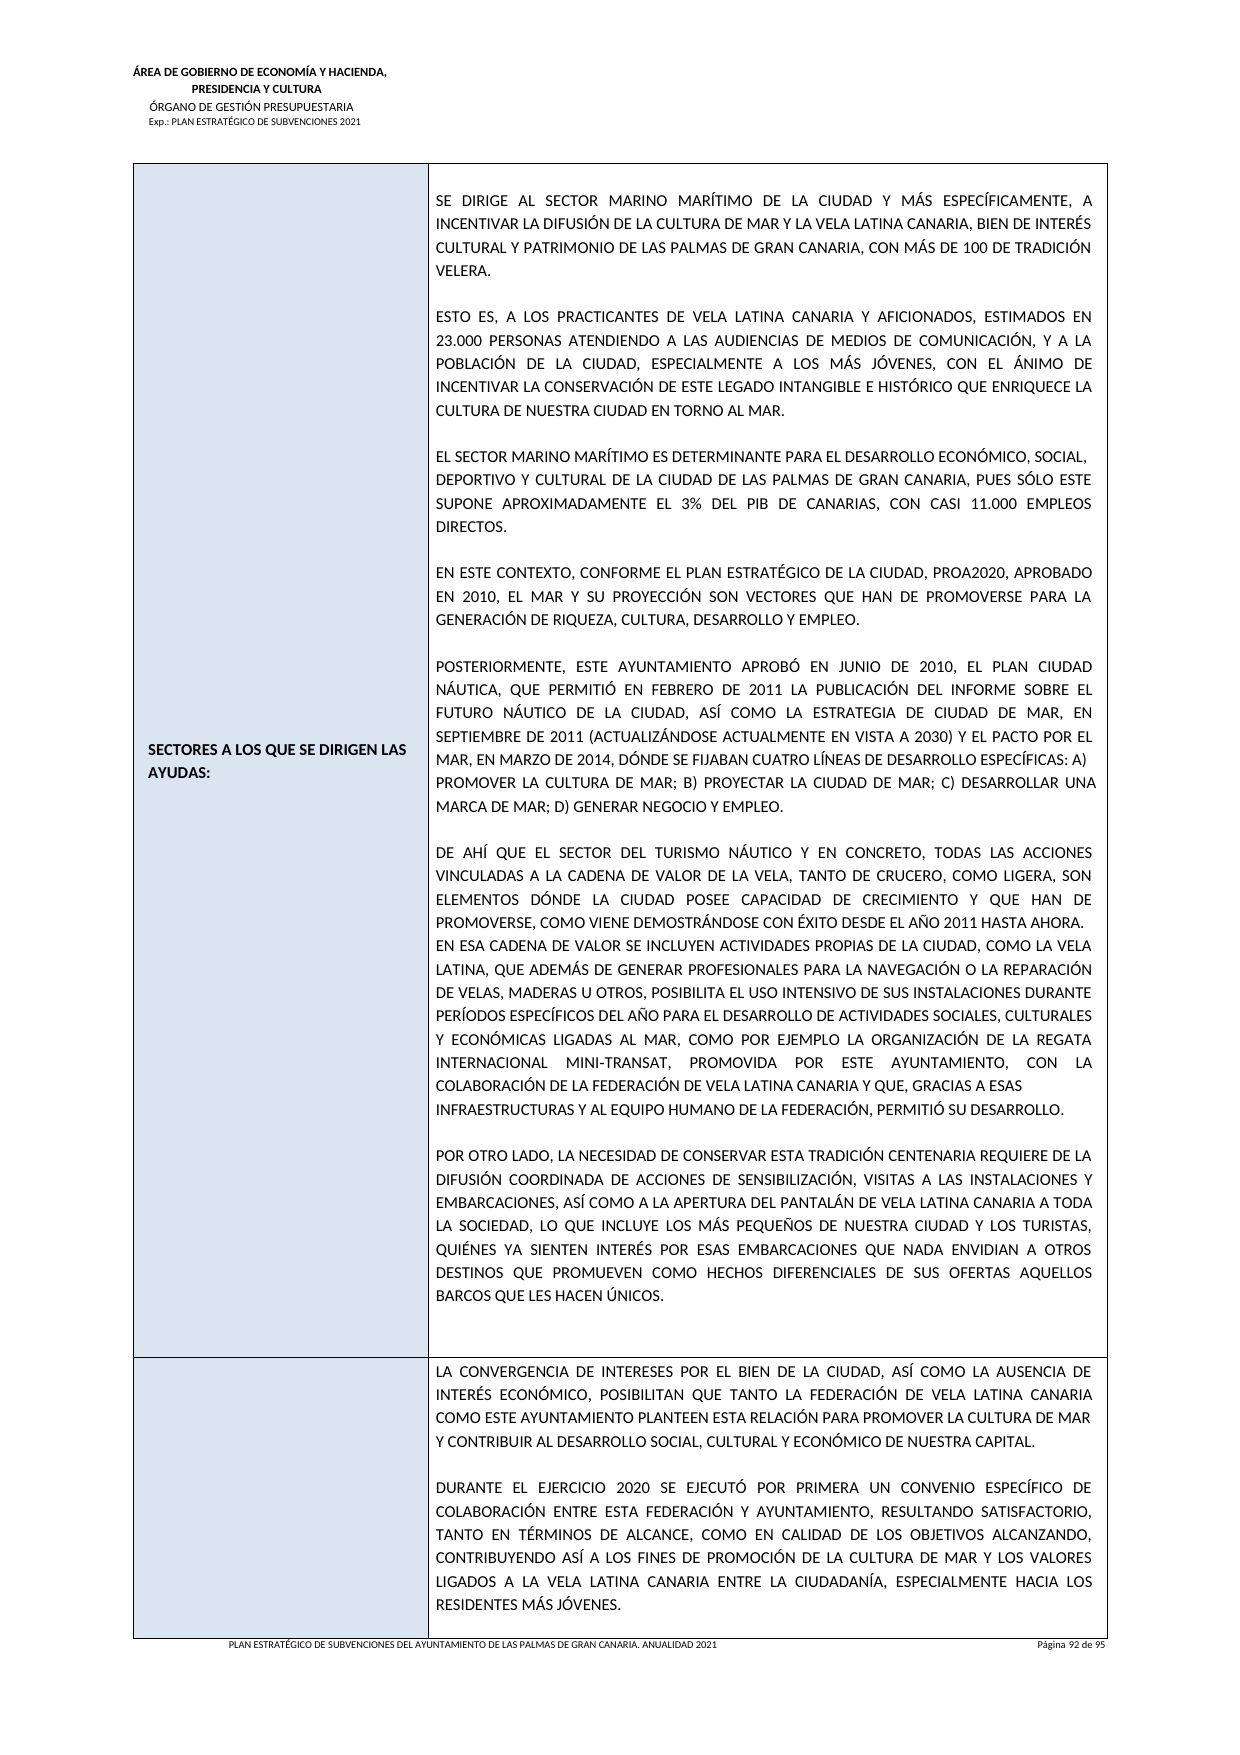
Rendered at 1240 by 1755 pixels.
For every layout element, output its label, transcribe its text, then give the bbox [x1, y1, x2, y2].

table_cell [134, 1358, 428, 1638]
table_cell SE DIRIGE AL SECTOR MARINO MARÍTIMO DE LA CIUDAD Y MÁS ESPECÍFICAMENTE, A INCENTIVAR LA DIFUSIÓN DE LA CULTURA DE MAR Y LA VELA LATINA CANARIA, BIEN DE INTERÉS CULTURAL Y PATRIMONIO DE LAS PALMAS DE GRAN CANARIA, CON MÁS DE 100 DE TRADICIÓN VELERA. ESTO ES, A LOS PRACTICANTES DE VELA LATINA CANARIA Y AFICIONADOS, ESTIMADOS EN 23.000 PERSONAS ATENDIENDO A LAS AUDIENCIAS DE MEDIOS DE COMUNICACIÓN, Y A LA POBLACIÓN DE LA CIUDAD, ESPECIALMENTE A LOS MÁS JÓVENES, CON EL ÁNIMO DE INCENTIVAR LA CONSERVACIÓN DE ESTE LEGADO INTANGIBLE E HISTÓRICO QUE ENRIQUECE LA CULTURA DE NUESTRA CIUDAD EN TORNO AL MAR. EL SECTOR MARINO MARÍTIMO ES DETERMINANTE PARA EL DESARROLLO ECONÓMICO, SOCIAL, DEPORTIVO Y CULTURAL DE LA CIUDAD DE LAS PALMAS DE GRAN CANARIA, PUES SÓLO ESTE SUPONE APROXIMADAMENTE EL 3% DEL PIB DE CANARIAS, CON CASI 11.000 EMPLEOS DIRECTOS. EN ESTE CONTEXTO, CONFORME EL PLAN ESTRATÉGICO DE LA CIUDAD, PROA2020, APROBADO EN 2010, EL MAR Y SU PROYECCIÓN SON VECTORES QUE HAN DE PROMOVERSE PARA LA GENERACIÓN DE RIQUEZA, CULTURA, DESARROLLO Y EMPLEO. POSTERIORMENTE, ESTE AYUNTAMIENTO APROBÓ EN JUNIO DE 2010, EL PLAN CIUDAD NÁUTICA, QUE PERMITIÓ EN FEBRERO DE 2011 LA PUBLICACIÓN DEL INFORME SOBRE EL FUTURO NÁUTICO DE LA CIUDAD, ASÍ COMO LA ESTRATEGIA DE CIUDAD DE MAR, EN SEPTIEMBRE DE 2011 (ACTUALIZÁNDOSE ACTUALMENTE EN VISTA A 2030) Y EL PACTO POR EL MAR, EN MARZO DE 2014, DÓNDE SE FIJABAN CUATRO LÍNEAS DE DESARROLLO ESPECÍFICAS: A) PROMOVER LA CULTURA DE MAR; B) PROYECTAR LA CIUDAD DE MAR; C) DESARROLLAR UNA MARCA DE MAR; D) GENERAR NEGOCIO Y EMPLEO. DE AHÍ QUE EL SECTOR DEL TURISMO NÁUTICO Y EN CONCRETO, TODAS LAS ACCIONES VINCULADAS A LA CADENA DE VALOR DE LA VELA, TANTO DE CRUCERO, COMO LIGERA, SON ELEMENTOS DÓNDE LA CIUDAD POSEE CAPACIDAD DE CRECIMIENTO Y QUE HAN DE PROMOVERSE, COMO VIENE DEMOSTRÁNDOSE CON ÉXITO DESDE EL AÑO 2011 HASTA AHORA. EN ESA CADENA DE VALOR SE INCLUYEN ACTIVIDADES PROPIAS DE LA CIUDAD, COMO LA VELA LATINA, QUE ADEMÁS DE GENERAR PROFESIONALES PARA LA NAVEGACIÓN O LA REPARACIÓN DE VELAS, MADERAS U OTROS, POSIBILITA EL USO INTENSIVO DE SUS INSTALACIONES DURANTE PERÍODOS ESPECÍFICOS DEL AÑO PARA EL DESARROLLO DE ACTIVIDADES SOCIALES, CULTURALES Y ECONÓMICAS LIGADAS AL MAR, COMO POR EJEMPLO LA ORGANIZACIÓN DE LA REGATA INTERNACIONAL MINI‐TRANSAT, PROMOVIDA POR ESTE AYUNTAMIENTO, CON LA COLABORACIÓN DE LA FEDERACIÓN DE VELA LATINA CANARIA Y QUE, GRACIAS A ESAS INFRAESTRUCTURAS Y AL EQUIPO HUMANO DE LA FEDERACIÓN, PERMITIÓ SU DESARROLLO. POR OTRO LADO, LA NECESIDAD DE CONSERVAR ESTA TRADICIÓN CENTENARIA REQUIERE DE LA DIFUSIÓN COORDINADA DE ACCIONES DE SENSIBILIZACIÓN, VISITAS A LAS INSTALACIONES Y EMBARCACIONES, ASÍ COMO A LA APERTURA DEL PANTALÁN DE VELA LATINA CANARIA A TODA LA SOCIEDAD, LO QUE INCLUYE LOS MÁS PEQUEÑOS DE NUESTRA CIUDAD Y LOS TURISTAS, QUIÉNES YA SIENTEN INTERÉS POR ESAS EMBARCACIONES QUE NADA ENVIDIAN A OTROS DESTINOS QUE PROMUEVEN COMO HECHOS DIFERENCIALES DE SUS OFERTAS AQUELLOS BARCOS QUE LES HACEN ÚNICOS. [429, 164, 1107, 1357]
table_cell SECTORES A LOS QUE SE DIRIGEN LAS AYUDAS: [134, 164, 428, 1357]
table_cell LA CONVERGENCIA DE INTERESES POR EL BIEN DE LA CIUDAD, ASÍ COMO LA AUSENCIA DE INTERÉS ECONÓMICO, POSIBILITAN QUE TANTO LA FEDERACIÓN DE VELA LATINA CANARIA COMO ESTE AYUNTAMIENTO PLANTEEN ESTA RELACIÓN PARA PROMOVER LA CULTURA DE MAR Y CONTRIBUIR AL DESARROLLO SOCIAL, CULTURAL Y ECONÓMICO DE NUESTRA CAPITAL. DURANTE EL EJERCICIO 2020 SE EJECUTÓ POR PRIMERA UN CONVENIO ESPECÍFICO DE COLABORACIÓN ENTRE ESTA FEDERACIÓN Y AYUNTAMIENTO, RESULTANDO SATISFACTORIO, TANTO EN TÉRMINOS DE ALCANCE, COMO EN CALIDAD DE LOS OBJETIVOS ALCANZANDO, CONTRIBUYENDO ASÍ A LOS FINES DE PROMOCIÓN DE LA CULTURA DE MAR Y LOS VALORES LIGADOS A LA VELA LATINA CANARIA ENTRE LA CIUDADANÍA, ESPECIALMENTE HACIA LOS RESIDENTES MÁS JÓVENES. [429, 1358, 1107, 1638]
